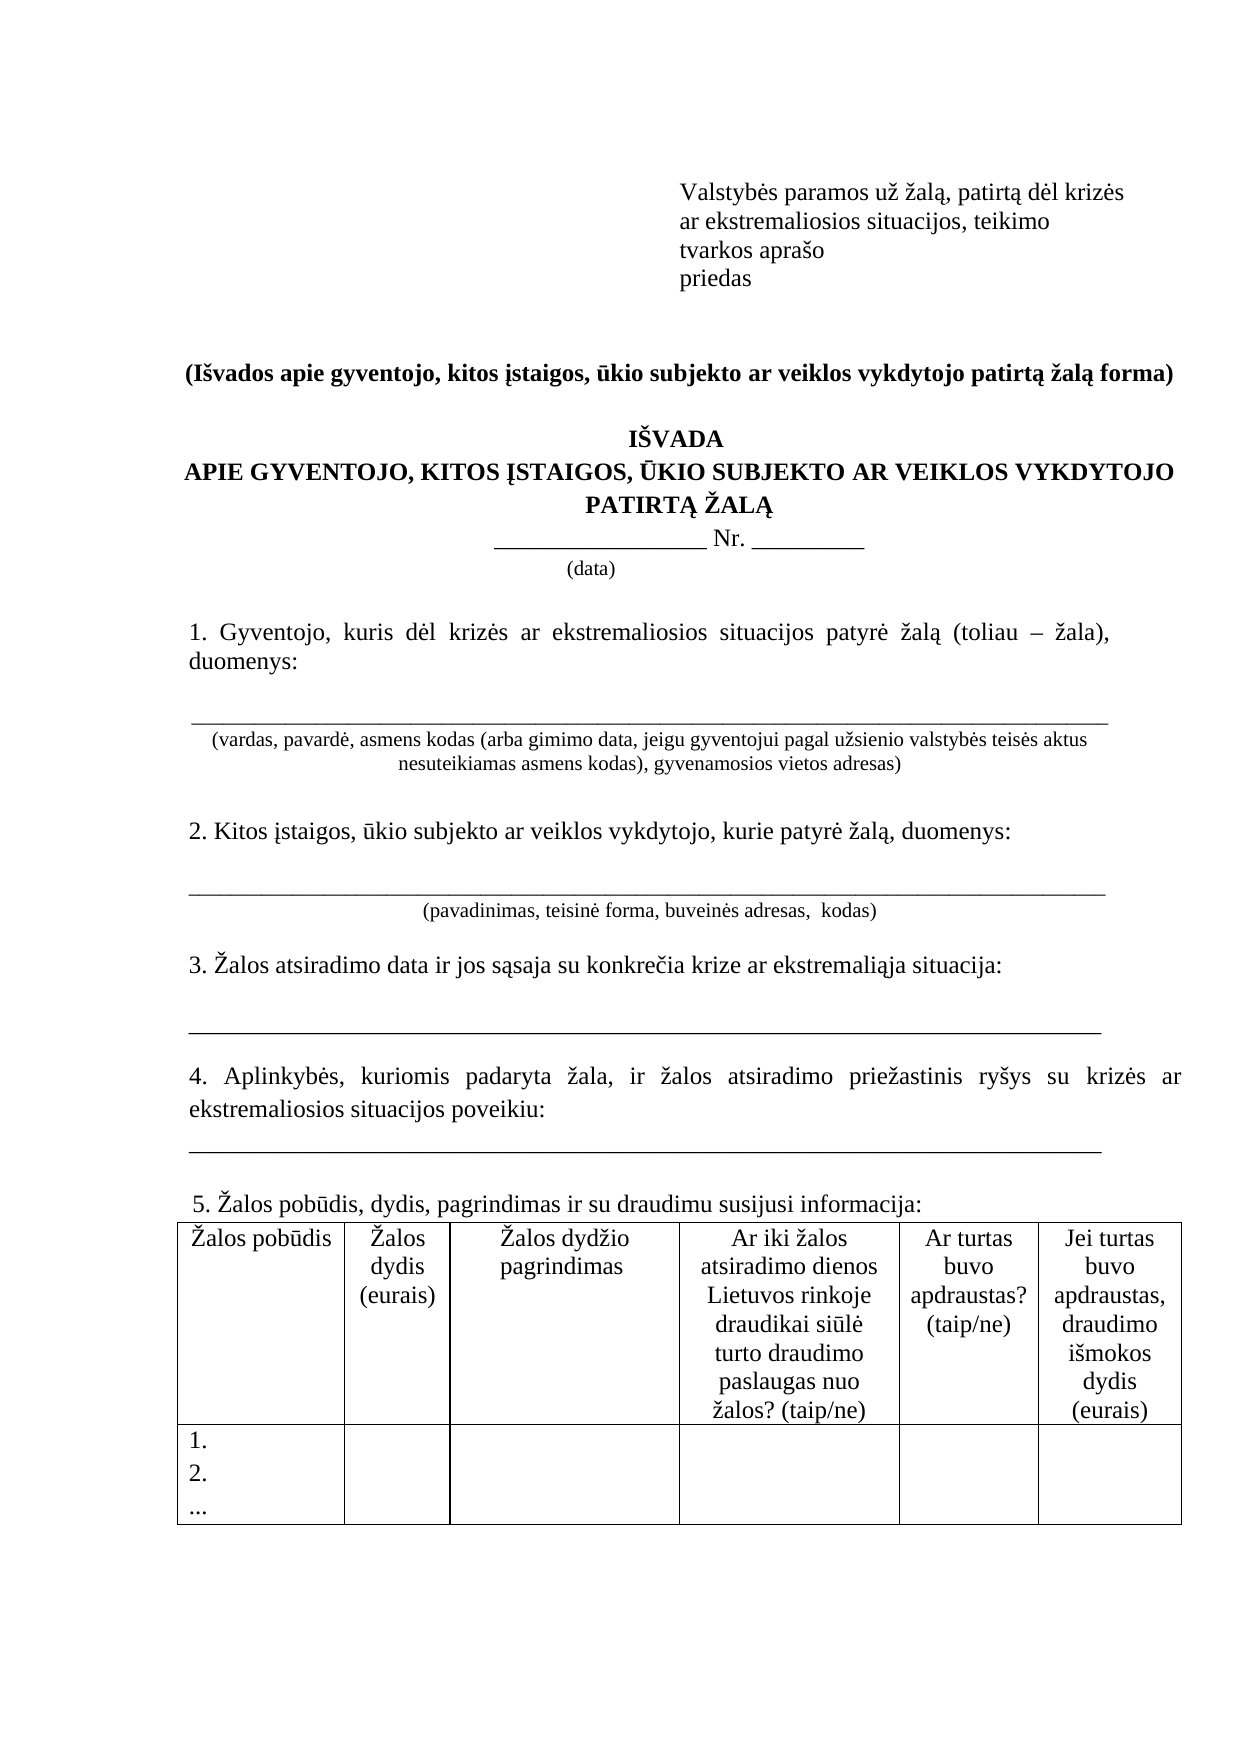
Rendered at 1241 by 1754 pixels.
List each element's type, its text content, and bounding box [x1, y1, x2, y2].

text Valstybės paramos už žalą, patirtą dėl krizės [679, 177, 1181, 206]
text 4. Aplinkybės, kuriomis padaryta žala, ir žalos atsiradimo priežastinis ryšys su krizės ar ekstremaliosios situacijos poveikiu: [189, 1061, 1181, 1123]
table_header Ar turtas buvo apdraustas? (taip/ne) [900, 1223, 1038, 1424]
table_cell [345, 1425, 449, 1524]
table_cell 1. 2. ... [178, 1425, 344, 1524]
text ar ekstremaliosios situacijos, teikimo [679, 206, 1181, 235]
text priedas [679, 263, 1181, 292]
table_cell [1039, 1425, 1181, 1524]
text APIE GYVENTOJO, KITOS ĮSTAIGOS, ŪKIO SUBJEKTO AR VEIKLOS VYKDYTOJO PATIRTĄ ŽALĄ [177, 457, 1181, 519]
table_header Ar iki žalos atsiradimo dienos Lietuvos rinkoje draudikai siūlė turto draudimo paslaugas nuo žalos? (taip/ne) [680, 1223, 899, 1424]
text _________________________________________________________________________ [189, 1127, 1181, 1156]
text IŠVADA [177, 424, 1181, 453]
table_cell 2. Kitos įstaigos, ūkio subjekto ar veiklos vykdytojo, kurie patyrė žalą, duomenys: ________________________________________________________________________________________ (pavadinimas, teisinė forma, buveinės adresas, kodas) [177, 775, 1122, 922]
table_header Žalos dydžio pagrindimas [451, 1223, 679, 1424]
table_header 1. Gyventojo, kuris dėl krizės ar ekstremaliosios situacijos patyrė žalą (toliau – žala), duomenys: ________________________________________________________________________________________ (vardas, pavardė, asmens kodas (arba gimimo data, jeigu gyventojui pagal užsienio valstybės teisės aktus nesuteikiamas asmens kodas), gyvenamosios vietos adresas) [177, 617, 1122, 775]
text tvarkos aprašo [679, 235, 1181, 263]
table_header Žalos dydis (eurais) [345, 1223, 449, 1424]
table_cell [451, 1425, 679, 1524]
text (Išvados apie gyventojo, kitos įstaigos, ūkio subjekto ar veiklos vykdytojo patirtą žalą forma) [177, 358, 1181, 387]
table_cell [680, 1425, 899, 1524]
table_header Jei turtas buvo apdraustas, draudimo išmokos dydis (eurais) [1039, 1223, 1181, 1424]
text _________________ Nr. _________ [177, 523, 1181, 552]
text 5. Žalos pobūdis, dydis, pagrindimas ir su draudimu susijusi informacija: [177, 1189, 1181, 1217]
text (data) [177, 556, 1181, 580]
table_header Žalos pobūdis [178, 1223, 344, 1424]
table_cell 3. Žalos atsiradimo data ir jos sąsaja su konkrečia krize ar ekstremaliąja situacija: _________________________________________________________________________ [177, 922, 1122, 1061]
table_cell [900, 1425, 1038, 1524]
